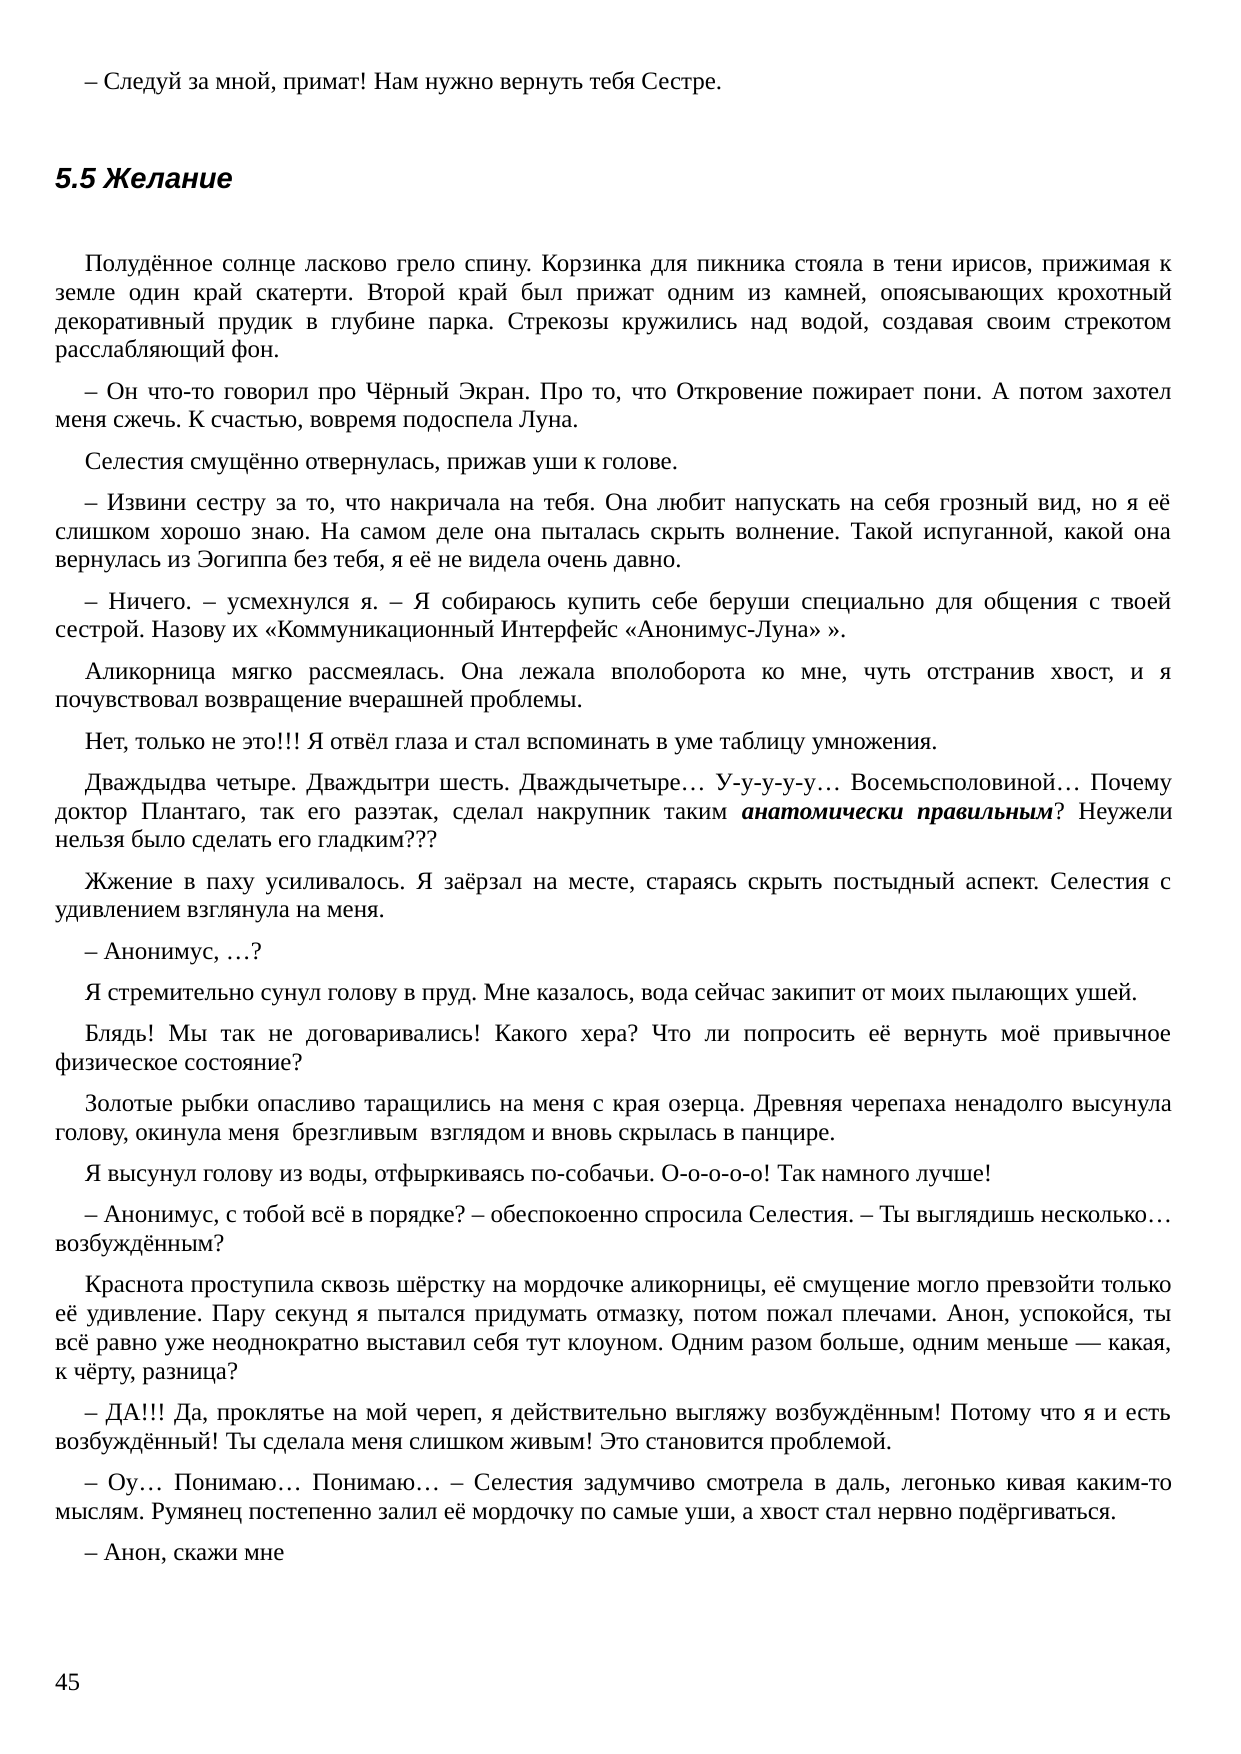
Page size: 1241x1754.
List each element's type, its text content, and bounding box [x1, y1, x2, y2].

text – Анонимус, с тобой всё в порядке? – обеспокоенно спросила Селестия. – Ты выглядишь несколько… возбуждённым? [55, 1199, 1173, 1257]
text – Анонимус, …? [55, 936, 1173, 964]
text Аликорница мягко рассмеялась. Она лежала вполоборота ко мне, чуть отстранив хвост, и я почувствовал возвращение вчерашней проблемы. [55, 656, 1173, 713]
text Блядь! Мы так не договаривались! Какого хера? Что ли попросить её вернуть моё привычное физическое состояние? [55, 1018, 1173, 1076]
text – Следуй за мной, примат! Нам нужно вернуть тебя Сестре. [55, 66, 1173, 95]
text – Извини сестру за то, что накричала на тебя. Она любит напускать на себя грозный вид, но я её слишком хорошо знаю. На самом деле она пыталась скрыть волнение. Такой испуганной, какой она вернулась из Эогиппа без тебя, я её не видела очень давно. [55, 487, 1173, 573]
text Золотые рыбки опасливо таращились на меня с края озерца. Древняя черепаха ненадолго высунула голову, окинула меня брезгливым взглядом и вновь скрылась в панцире. [55, 1088, 1173, 1146]
text Селестия смущённо отвернулась, прижав уши к голове. [55, 446, 1173, 474]
text – Ничего. – усмехнулся я. – Я собираюсь купить себе беруши специально для общения с твоей сестрой. Назову их «Коммуникационный Интерфейс «Анонимус-Луна» ». [55, 586, 1173, 643]
text Я стремительно сунул голову в пруд. Мне казалось, вода сейчас закипит от моих пылающих ушей. [55, 977, 1173, 1006]
text Жжение в паху усиливалось. Я заёрзал на месте, стараясь скрыть постыдный аспект. Селестия с удивлением взглянула на меня. [55, 866, 1173, 923]
text Краснота проступила сквозь шёрстку на мордочке аликорницы, её смущение могло превзойти только её удивление. Пару секунд я пытался придумать отмазку, потом пожал плечами. Анон, успокойся, ты всё равно уже неоднократно выставил себя тут клоуном. Одним разом больше, одним меньше — какая, к чёрту, разница? [55, 1269, 1173, 1384]
text Дваждыдва четыре. Дваждытри шесть. Дваждычетыре… У-у-у-у-у… Восемьсполовиной… Почему доктор Плантаго, так его разэтак, сделал накрупник таким анатомически правильным? Неужели нельзя было сделать его гладким??? [55, 767, 1173, 853]
text Полудённое солнце ласково грело спину. Корзинка для пикника стояла в тени ирисов, прижимая к земле один край скатерти. Второй край был прижат одним из камней, опоясывающих крохотный декоративный прудик в глубине парка. Стрекозы кружились над водой, создавая своим стрекотом расслабляющий фон. [55, 248, 1173, 363]
subtitle 5.5 Желание [55, 161, 1173, 194]
text – Оу… Понимаю… Понимаю… – Селестия задумчиво смотрела в даль, легонько кивая каким-то мыслям. Румянец постепенно залил её мордочку по самые уши, а хвост стал нервно подёргиваться. [55, 1467, 1173, 1524]
text – ДА!!! Да, проклятье на мой череп, я действительно выгляжу возбуждённым! Потому что я и есть возбуждённый! Ты сделала меня слишком живым! Это становится проблемой. [55, 1397, 1173, 1454]
text Нет, только не это!!! Я отвёл глаза и стал вспоминать в уме таблицу умножения. [55, 726, 1173, 754]
text – Он что-то говорил про Чёрный Экран. Про то, что Откровение пожирает пони. А потом захотел меня сжечь. К счастью, вовремя подоспела Луна. [55, 376, 1173, 433]
text – Анон, скажи мне [55, 1537, 1173, 1566]
text Я высунул голову из воды, отфыркиваясь по-собачьи. О-о-о-о-о! Так намного лучше! [55, 1158, 1173, 1187]
